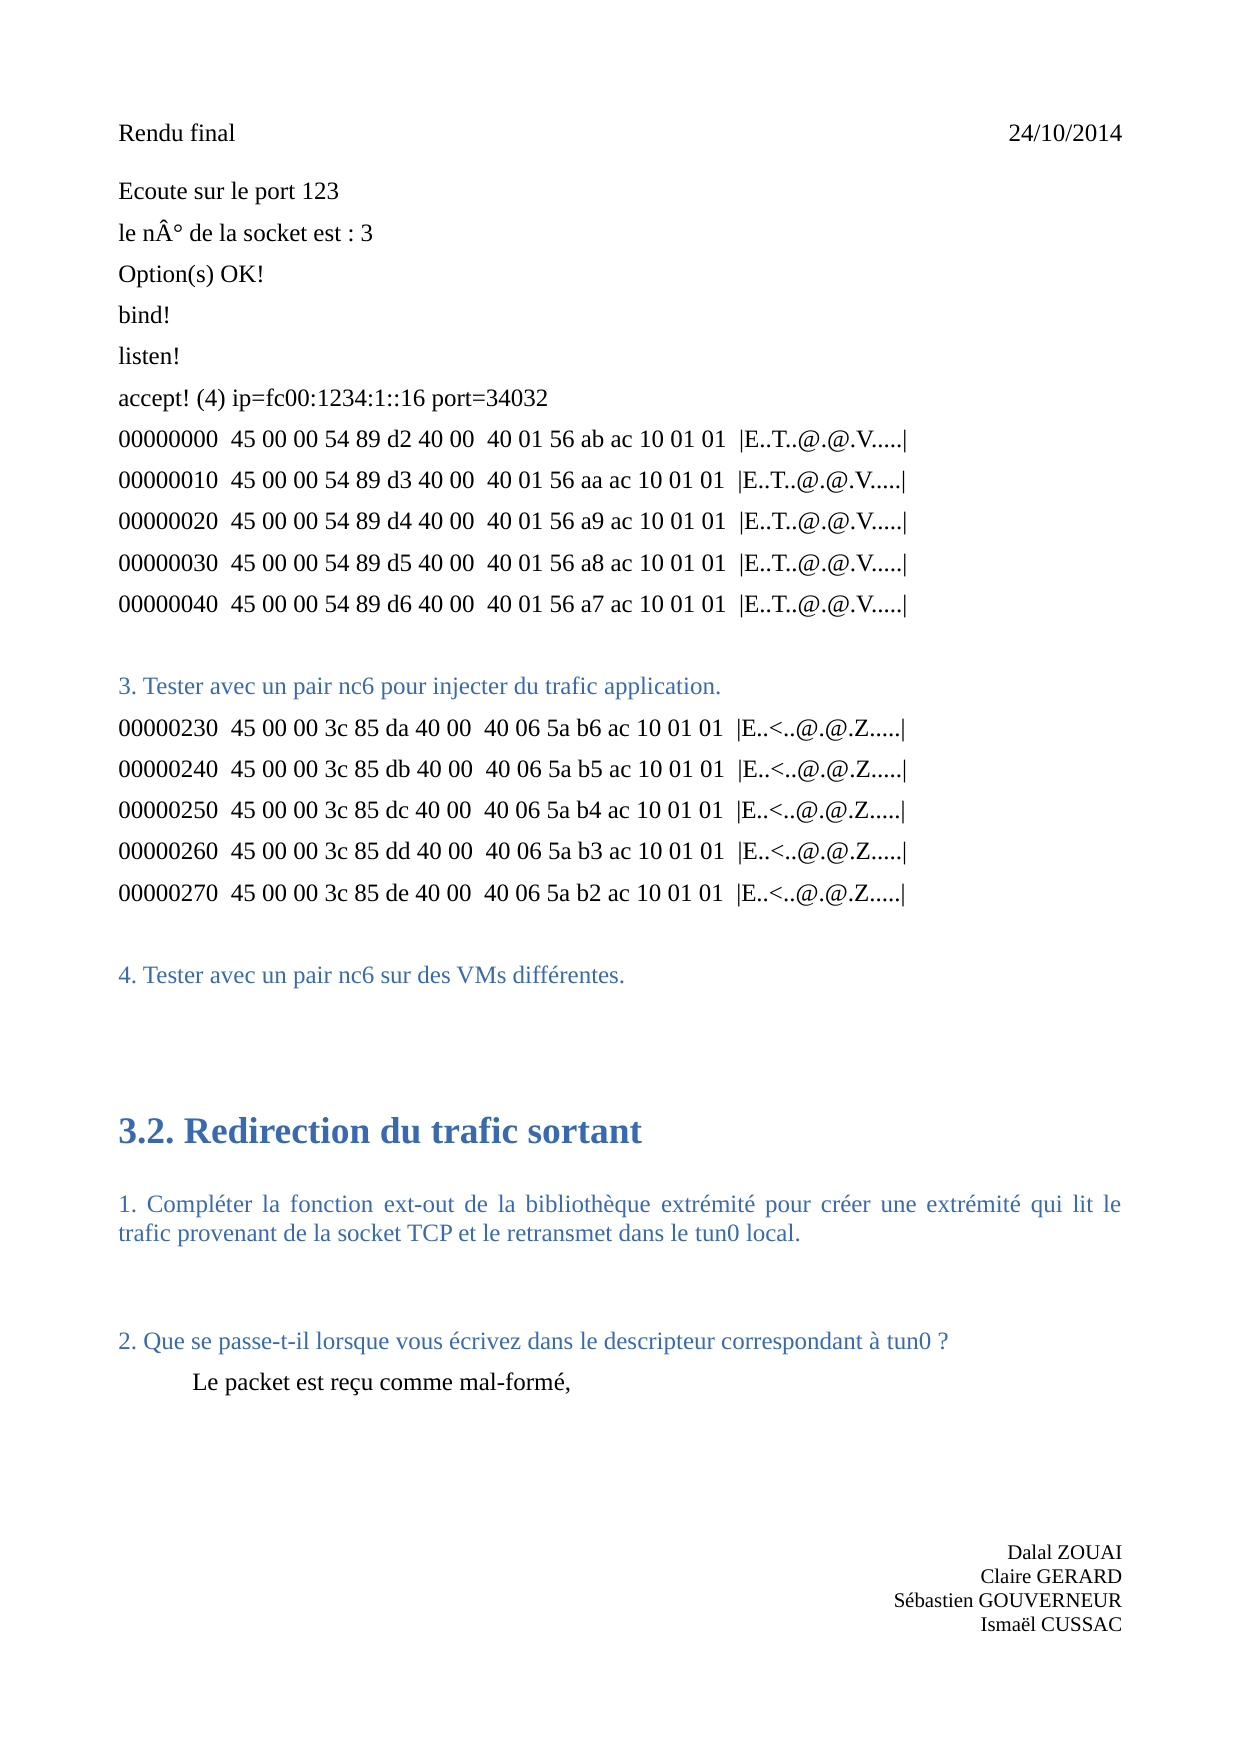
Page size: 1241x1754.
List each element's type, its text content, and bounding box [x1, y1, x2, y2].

text 00000270 45 00 00 3c 85 de 40 00 40 06 5a b2 ac 10 01 01 |E..<..@.@.Z.....| [118, 878, 1122, 906]
subtitle 2. Que se passe-t-il lorsque vous écrivez dans le descripteur correspondant à tun0 ? [118, 1326, 1122, 1354]
text 00000030 45 00 00 54 89 d5 40 00 40 01 56 a8 ac 10 01 01 |E..T..@.@.V.....| [118, 548, 1122, 576]
text 3. Tester avec un pair nc6 pour injecter du trafic application. [118, 671, 1122, 700]
text Ecoute sur le port 123 [118, 176, 1122, 205]
text 4. Tester avec un pair nc6 sur des VMs différentes. [118, 960, 1122, 989]
text 00000230 45 00 00 3c 85 da 40 00 40 06 5a b6 ac 10 01 01 |E..<..@.@.Z.....| [118, 713, 1122, 741]
text bind! [118, 300, 1122, 329]
text 00000010 45 00 00 54 89 d3 40 00 40 01 56 aa ac 10 01 01 |E..T..@.@.V.....| [118, 465, 1122, 494]
text le nÂ° de la socket est : 3 [118, 218, 1122, 246]
text listen! [118, 341, 1122, 370]
subtitle 1. Compléter la fonction ext-out de la bibliothèque extrémité pour créer une extrémité qui lit le trafic provenant de la socket TCP et le retransmet dans le tun0 local. [118, 1189, 1122, 1247]
text 00000040 45 00 00 54 89 d6 40 00 40 01 56 a7 ac 10 01 01 |E..T..@.@.V.....| [118, 589, 1122, 618]
text accept! (4) ip=fc00:1234:1::16 port=34032 [118, 383, 1122, 411]
text Option(s) OK! [118, 259, 1122, 288]
text 00000020 45 00 00 54 89 d4 40 00 40 01 56 a9 ac 10 01 01 |E..T..@.@.V.....| [118, 506, 1122, 535]
subtitle 3.2. Redirection du trafic sortant [118, 1109, 1122, 1152]
text 00000250 45 00 00 3c 85 dc 40 00 40 06 5a b4 ac 10 01 01 |E..<..@.@.Z.....| [118, 795, 1122, 824]
text 00000240 45 00 00 3c 85 db 40 00 40 06 5a b5 ac 10 01 01 |E..<..@.@.Z.....| [118, 754, 1122, 783]
text Le packet est reçu comme mal-formé, [118, 1367, 1122, 1396]
text 00000000 45 00 00 54 89 d2 40 00 40 01 56 ab ac 10 01 01 |E..T..@.@.V.....| [118, 424, 1122, 453]
text 00000260 45 00 00 3c 85 dd 40 00 40 06 5a b3 ac 10 01 01 |E..<..@.@.Z.....| [118, 836, 1122, 865]
